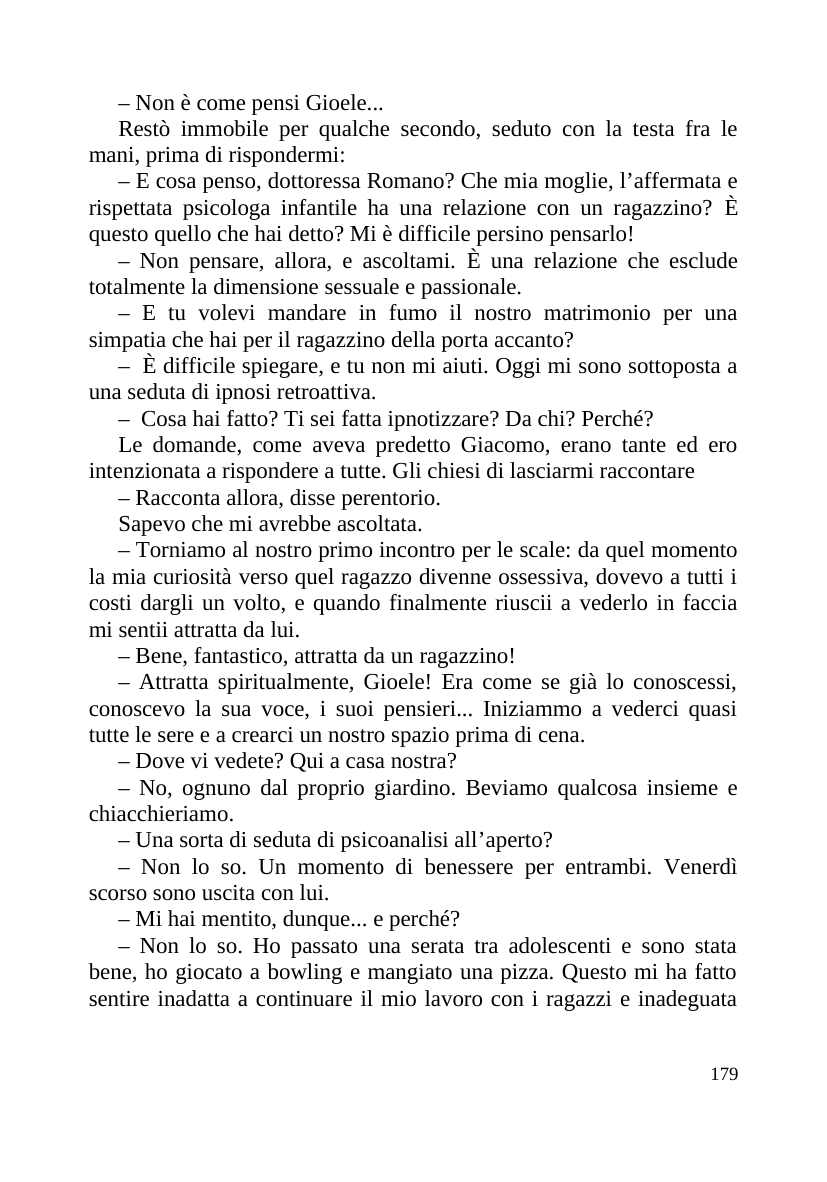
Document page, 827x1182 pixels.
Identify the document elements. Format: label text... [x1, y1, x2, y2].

text Le domande, come aveva predetto Giacomo, erano tante ed ero intenzionata a rispondere a tutte. Gli chiesi di lasciarmi raccontare [88, 431, 738, 484]
text Sapevo che mi avrebbe ascoltata. [88, 510, 738, 537]
text – Non è come pensi Gioele... [88, 88, 738, 115]
text – Non pensare, allora, e ascoltami. è una relazione che esclude totalmente la dimensione sessuale e passionale. [88, 247, 738, 299]
text – Attratta spiritualmente, Gioele! Era come se già lo conoscessi, conoscevo la sua voce, i suoi pensieri... Iniziammo a vederci quasi tutte le sere e a crearci un nostro spazio prima di cena. [88, 668, 738, 747]
text – Non lo so. Un momento di benessere per entrambi. Venerdì scorso sono uscita con lui. [88, 853, 738, 906]
text – Dove vi vedete? Qui a casa nostra? [88, 747, 738, 774]
text – è difficile spiegare, e tu non mi aiuti. Oggi mi sono sottoposta a una seduta di ipnosi retroattiva. [88, 352, 738, 405]
text ‒ Racconta allora, disse perentorio. [88, 484, 738, 510]
text – Bene, fantastico, attratta da un ragazzino! [88, 642, 738, 668]
text – Cosa hai fatto? Ti sei fatta ipnotizzare? Da chi? Perché? [88, 405, 738, 431]
text Restò immobile per qualche secondo, seduto con la testa fra le mani, prima di rispondermi: [88, 115, 738, 168]
text – Mi hai mentito, dunque... e perché? [88, 906, 738, 932]
text – Torniamo al nostro primo incontro per le scale: da quel momento la mia curiosità verso quel ragazzo divenne ossessiva, dovevo a tutti i costi dargli un volto, e quando finalmente riuscii a vederlo in faccia mi sentii attratta da lui. [88, 537, 738, 642]
text – E tu volevi mandare in fumo il nostro matrimonio per una simpatia che hai per il ragazzino della porta accanto? [88, 299, 738, 352]
text ‒ E cosa penso, dottoressa Romano? Che mia moglie, l’affermata e rispettata psicologa infantile ha una relazione con un ragazzino? è questo quello che hai detto? Mi è difficile persino pensarlo! [88, 168, 738, 247]
text – No, ognuno dal proprio giardino. Beviamo qualcosa insieme e chiacchieriamo. [88, 774, 738, 826]
text – Non lo so. Ho passato una serata tra adolescenti e sono stata bene, ho giocato a bowling e mangiato una pizza. Questo mi ha fatto sentire inadatta a continuare il mio lavoro con i ragazzi e inadeguata [88, 932, 738, 1011]
text – Una sorta di seduta di psicoanalisi all’aperto? [88, 826, 738, 853]
